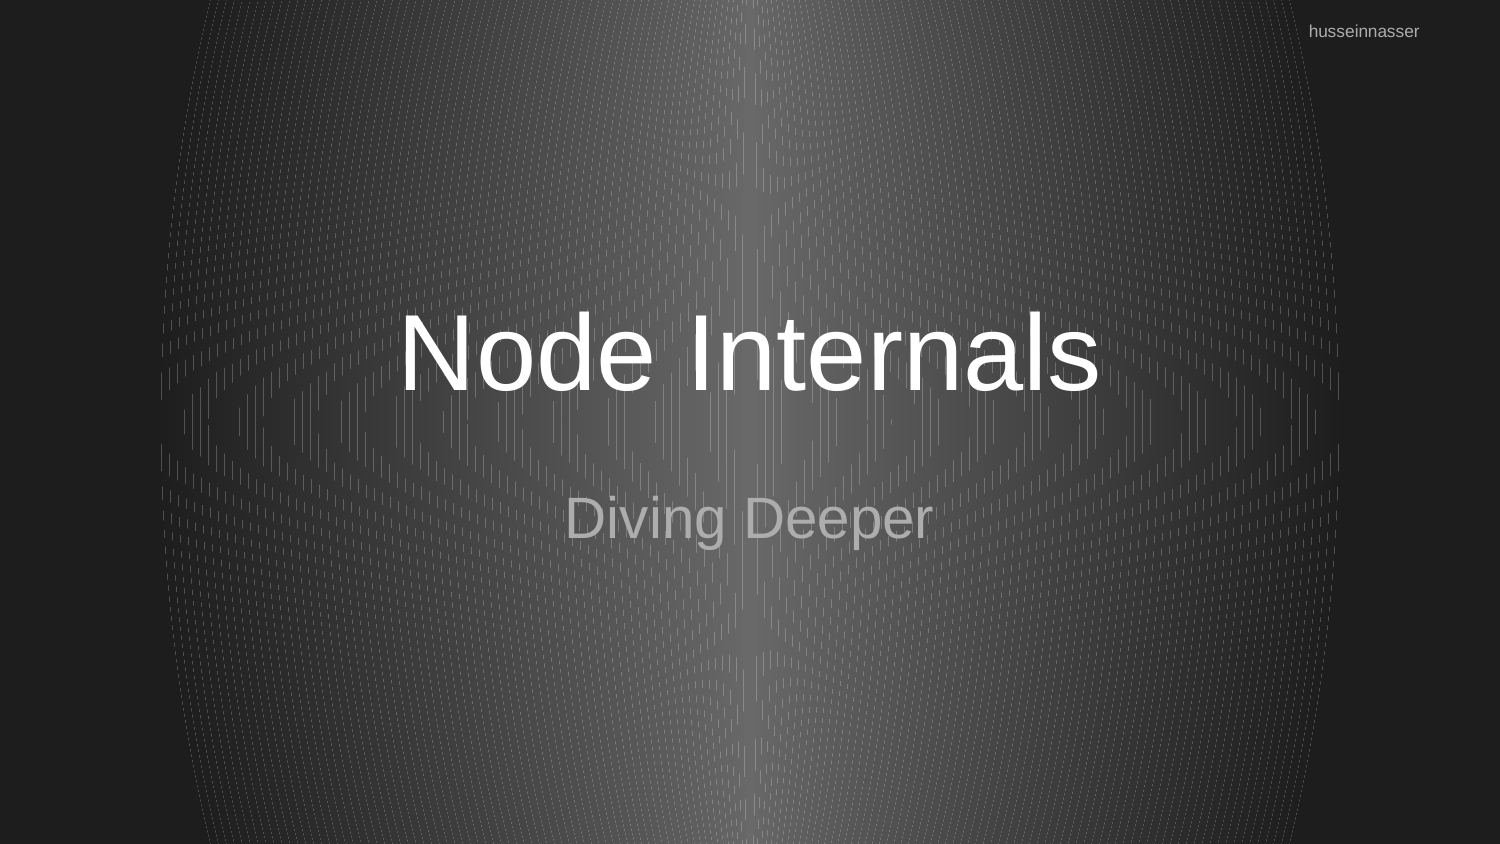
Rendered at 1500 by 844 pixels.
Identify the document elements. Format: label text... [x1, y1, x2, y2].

subtitle husseinnasser [1236, 11, 1492, 53]
title Node Internals [51, 90, 1449, 427]
subtitle Diving Deeper [51, 464, 1449, 595]
